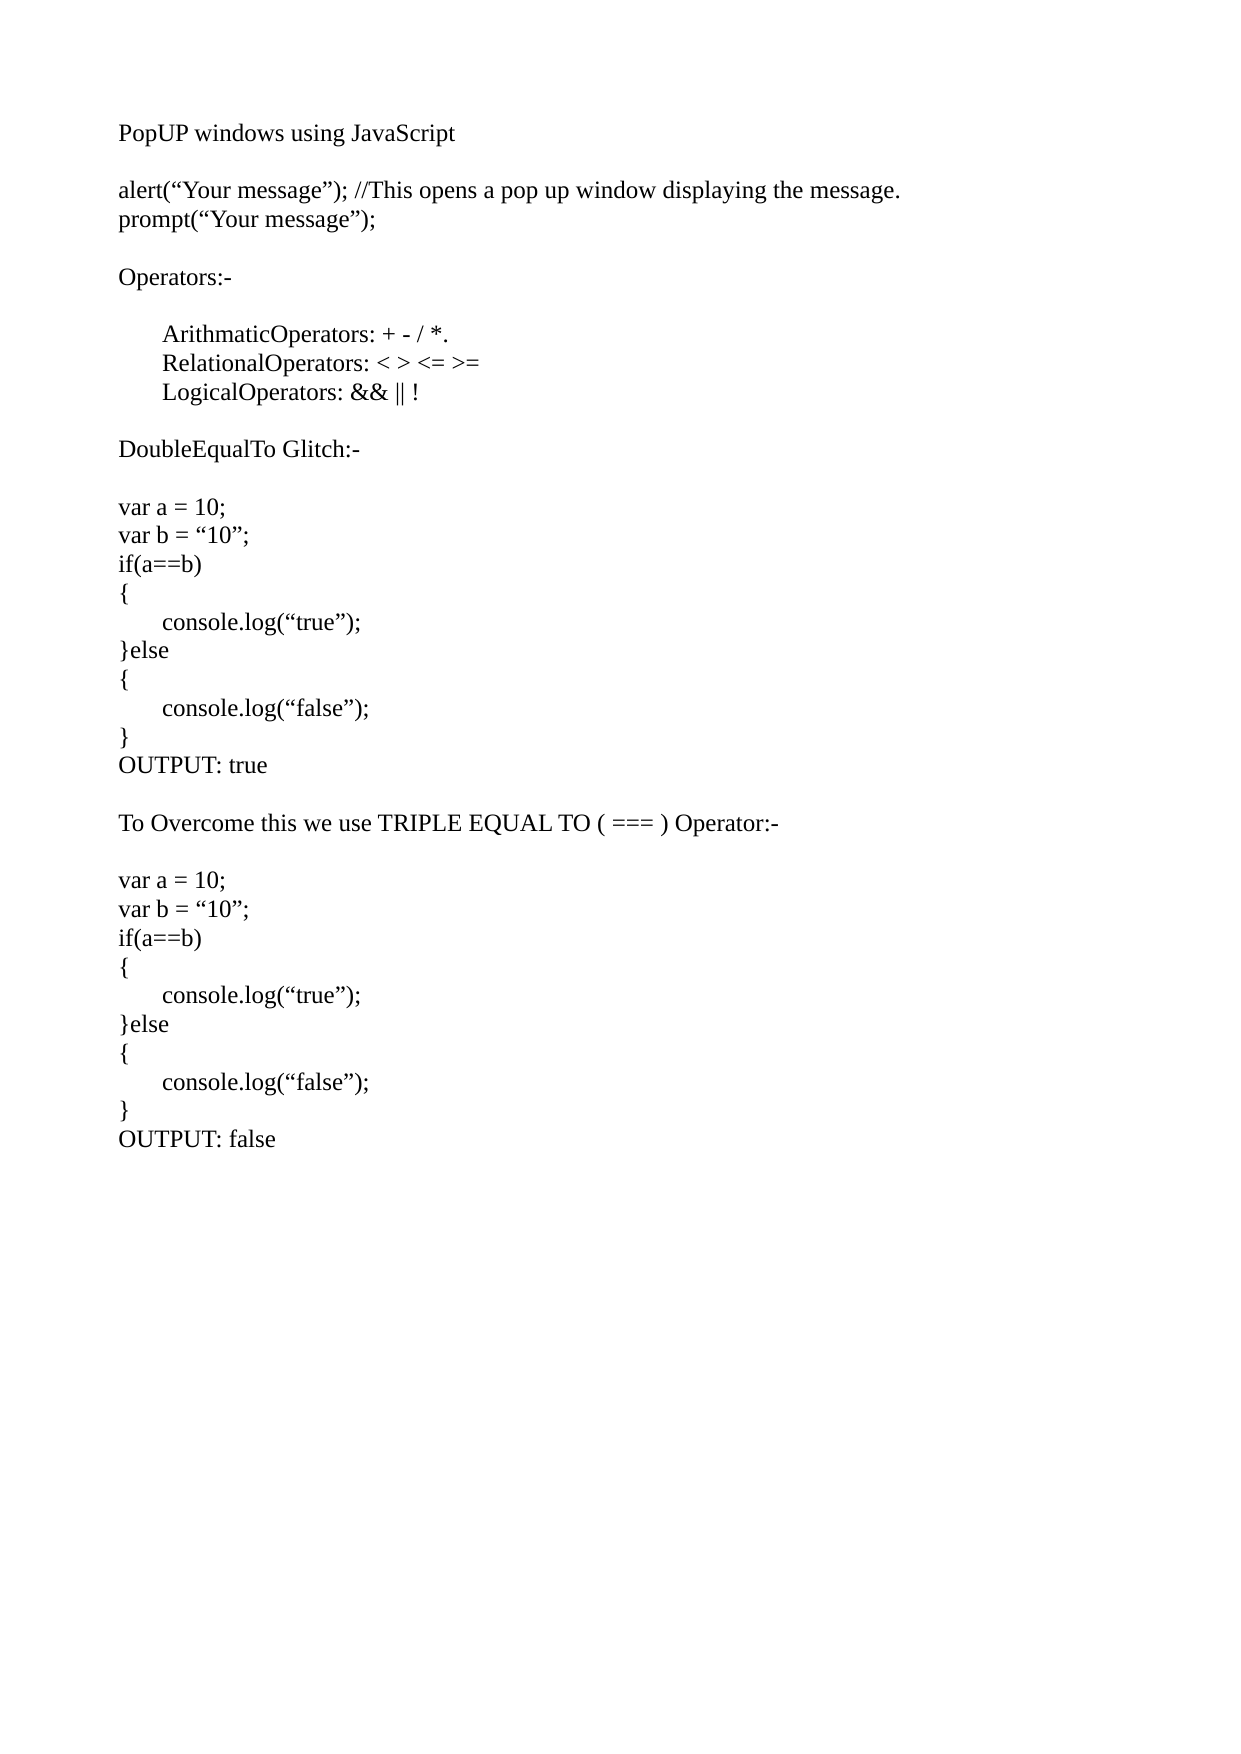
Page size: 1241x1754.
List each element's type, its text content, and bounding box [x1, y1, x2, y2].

text }else [118, 1009, 1122, 1038]
text OUTPUT: false [118, 1124, 1122, 1153]
text { [118, 1038, 1122, 1067]
text alert(“Your message”); //This opens a pop up window displaying the message. [118, 176, 1122, 204]
text } [118, 1096, 1122, 1124]
text { [118, 952, 1122, 981]
text var b = “10”; [118, 521, 1122, 549]
text DoubleEqualTo Glitch:- [118, 434, 1122, 463]
text console.log(“true”); [118, 981, 1122, 1009]
text var b = “10”; [118, 894, 1122, 923]
text } [118, 722, 1122, 751]
text if(a==b) [118, 549, 1122, 578]
text }else [118, 636, 1122, 664]
text OUTPUT: true [118, 751, 1122, 779]
text var a = 10; [118, 866, 1122, 894]
text console.log(“true”); [118, 607, 1122, 636]
text prompt(“Your message”); [118, 204, 1122, 233]
text Operators:- [118, 262, 1122, 291]
text RelationalOperators: < > <= >= [118, 348, 1122, 377]
text To Overcome this we use TRIPLE EQUAL TO ( === ) Operator:- [118, 808, 1122, 837]
text console.log(“false”); [118, 1067, 1122, 1096]
text PopUP windows using JavaScript [118, 118, 1122, 147]
text var a = 10; [118, 492, 1122, 521]
text LogicalOperators: && || ! [118, 377, 1122, 406]
text ArithmaticOperators: + - / *. [118, 319, 1122, 348]
text { [118, 578, 1122, 607]
text { [118, 664, 1122, 693]
text if(a==b) [118, 923, 1122, 952]
text console.log(“false”); [118, 693, 1122, 722]
